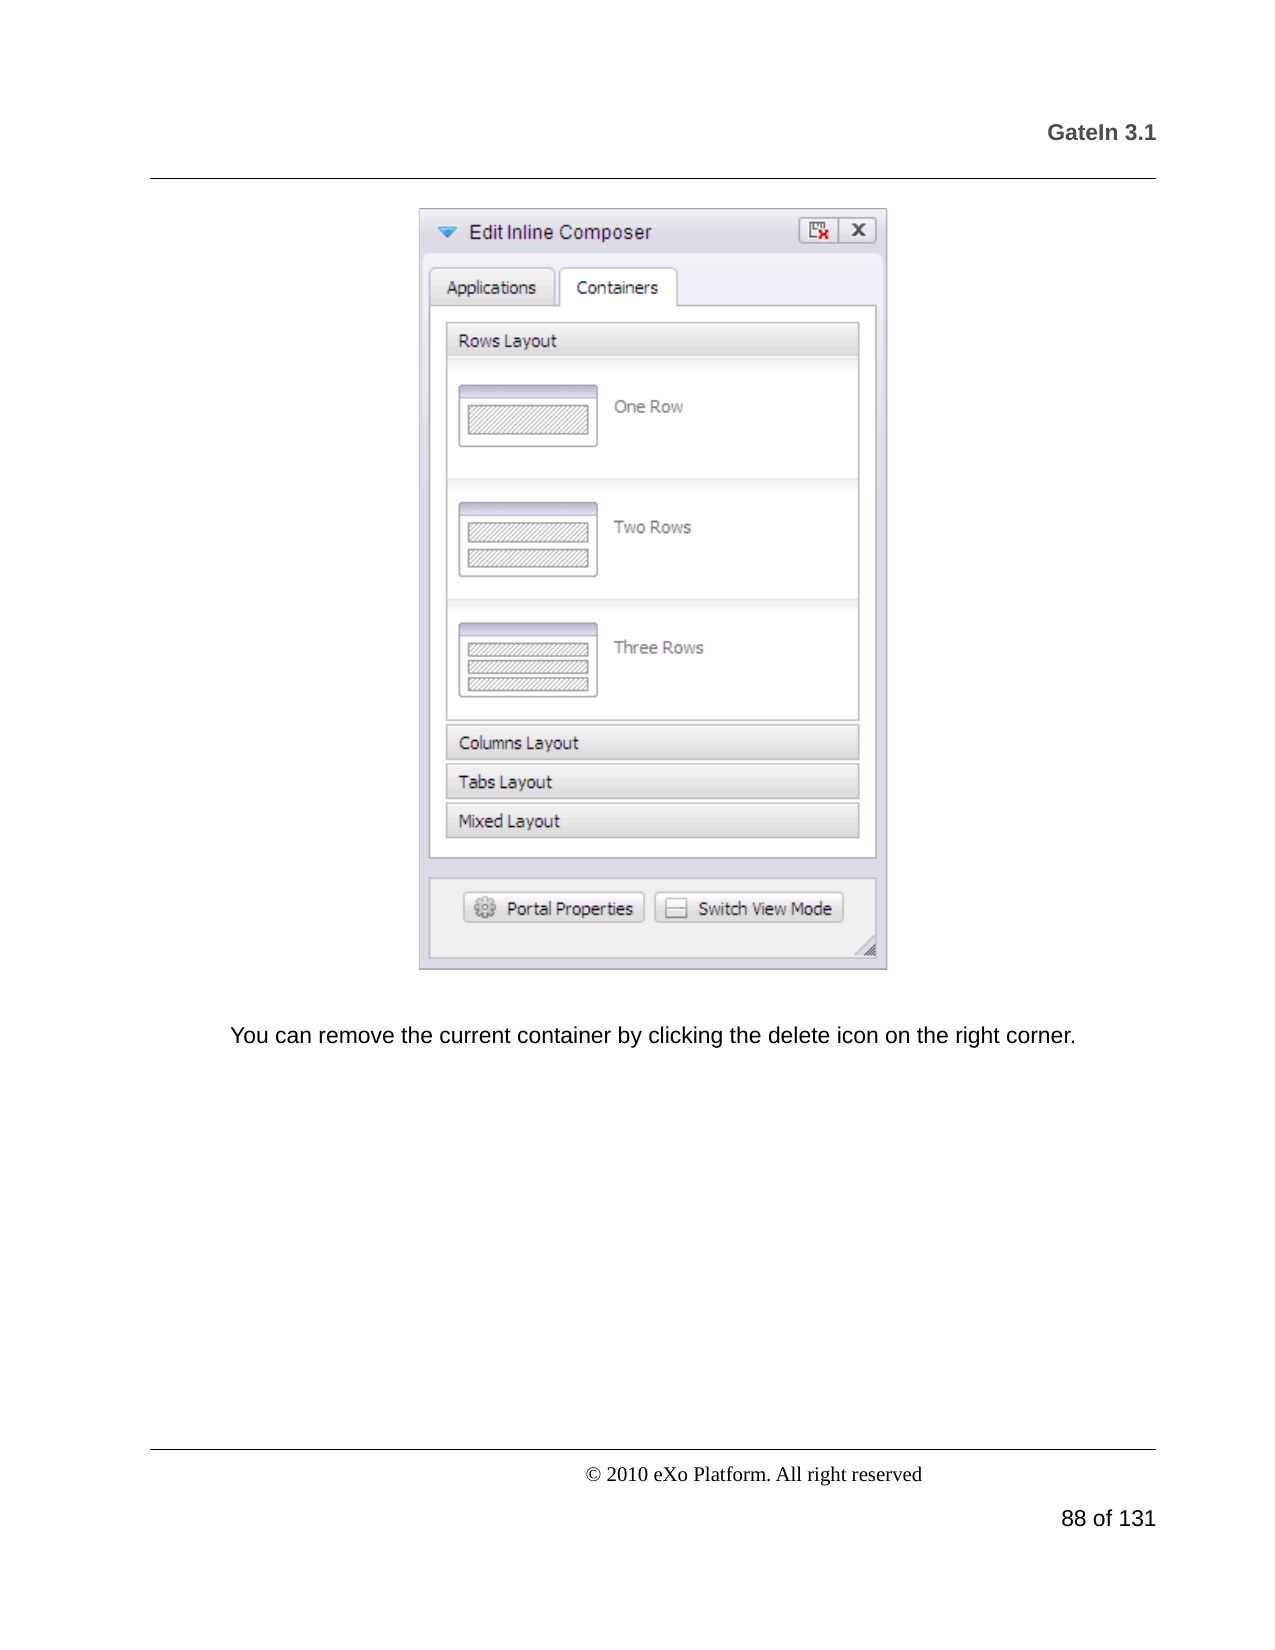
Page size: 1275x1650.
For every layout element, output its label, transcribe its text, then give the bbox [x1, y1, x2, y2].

picture [418, 208, 888, 970]
text You can remove the current container by clicking the delete icon on the right corner. [224, 1022, 1156, 1048]
